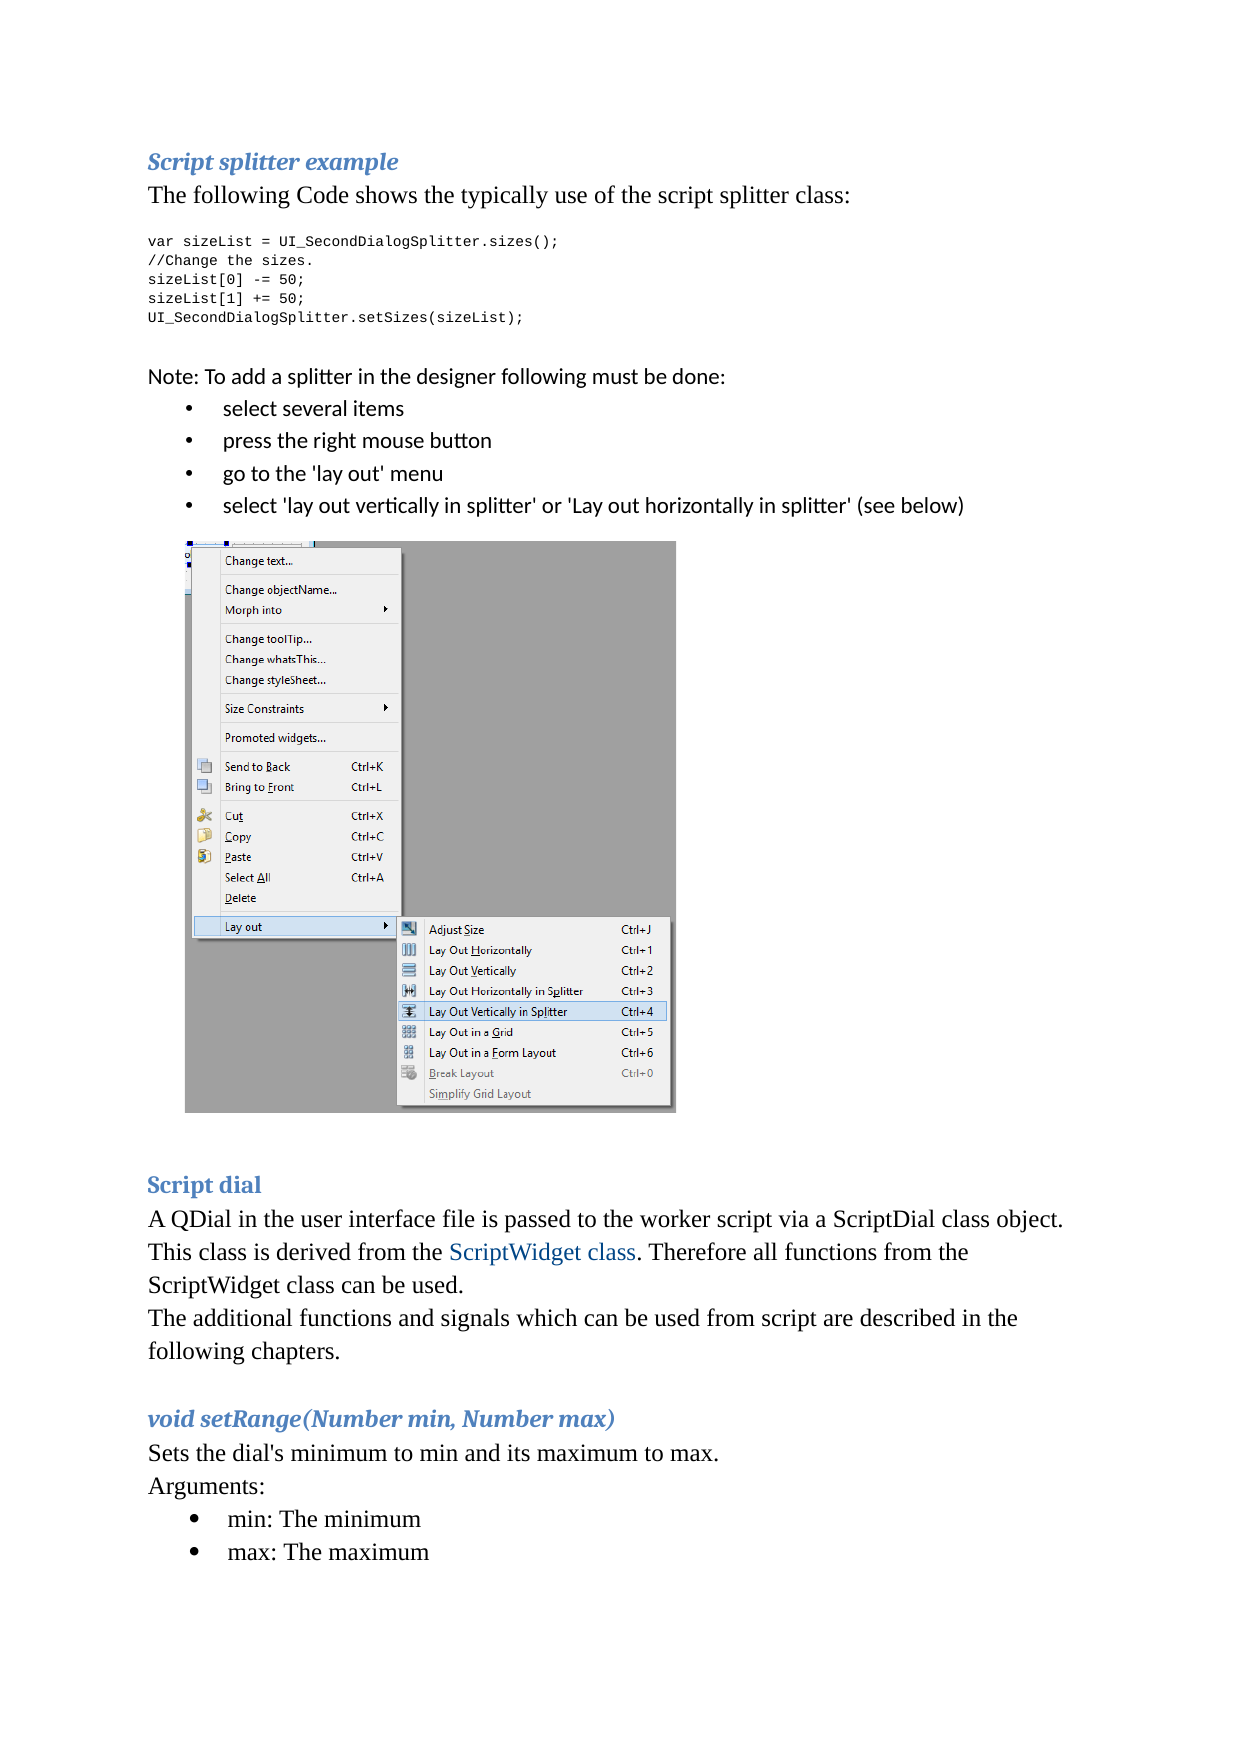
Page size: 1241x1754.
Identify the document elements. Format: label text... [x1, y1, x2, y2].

text sizeList[1] += 50; [148, 291, 1093, 308]
text The additional functions and signals which can be used from script are described in the following chapters. [148, 1303, 1093, 1365]
list select several items [185, 394, 1093, 422]
text UI_SecondDialogSplitter.setSizes(sizeList); [148, 310, 1093, 327]
text This class is derived from the ScriptWidget class. Therefore all functions from the ScriptWidget class can be used. [148, 1237, 1093, 1299]
list max: The maximum [190, 1537, 1093, 1566]
subtitle void setRange(Number min, Number max) [148, 1405, 1093, 1434]
list go to the 'lay out' menu [185, 459, 1093, 487]
text A QDial in the user interface file is passed to the worker script via a ScriptDial class object. [148, 1204, 1093, 1233]
list press the right mouse button [185, 427, 1093, 455]
picture [184, 541, 677, 1113]
subtitle Script splitter example [148, 148, 1093, 176]
text The following Code shows the typically use of the script splitter class: [148, 181, 1093, 209]
list min: The minimum [190, 1504, 1093, 1533]
text Arguments: [148, 1471, 1093, 1500]
text var sizeList = UI_SecondDialogSplitter.sizes(); [148, 234, 1093, 251]
subtitle Script dial [148, 1171, 1093, 1200]
text sizeList[0] -= 50; [148, 272, 1093, 289]
text //Change the sizes. [148, 253, 1093, 270]
text Sets the dial's minimum to min and its maximum to max. [148, 1438, 1093, 1467]
text Note: To add a splitter in the designer following must be done: [148, 362, 1093, 390]
list select 'lay out vertically in splitter' or 'Lay out horizontally in splitter' (see below) [185, 491, 1093, 519]
